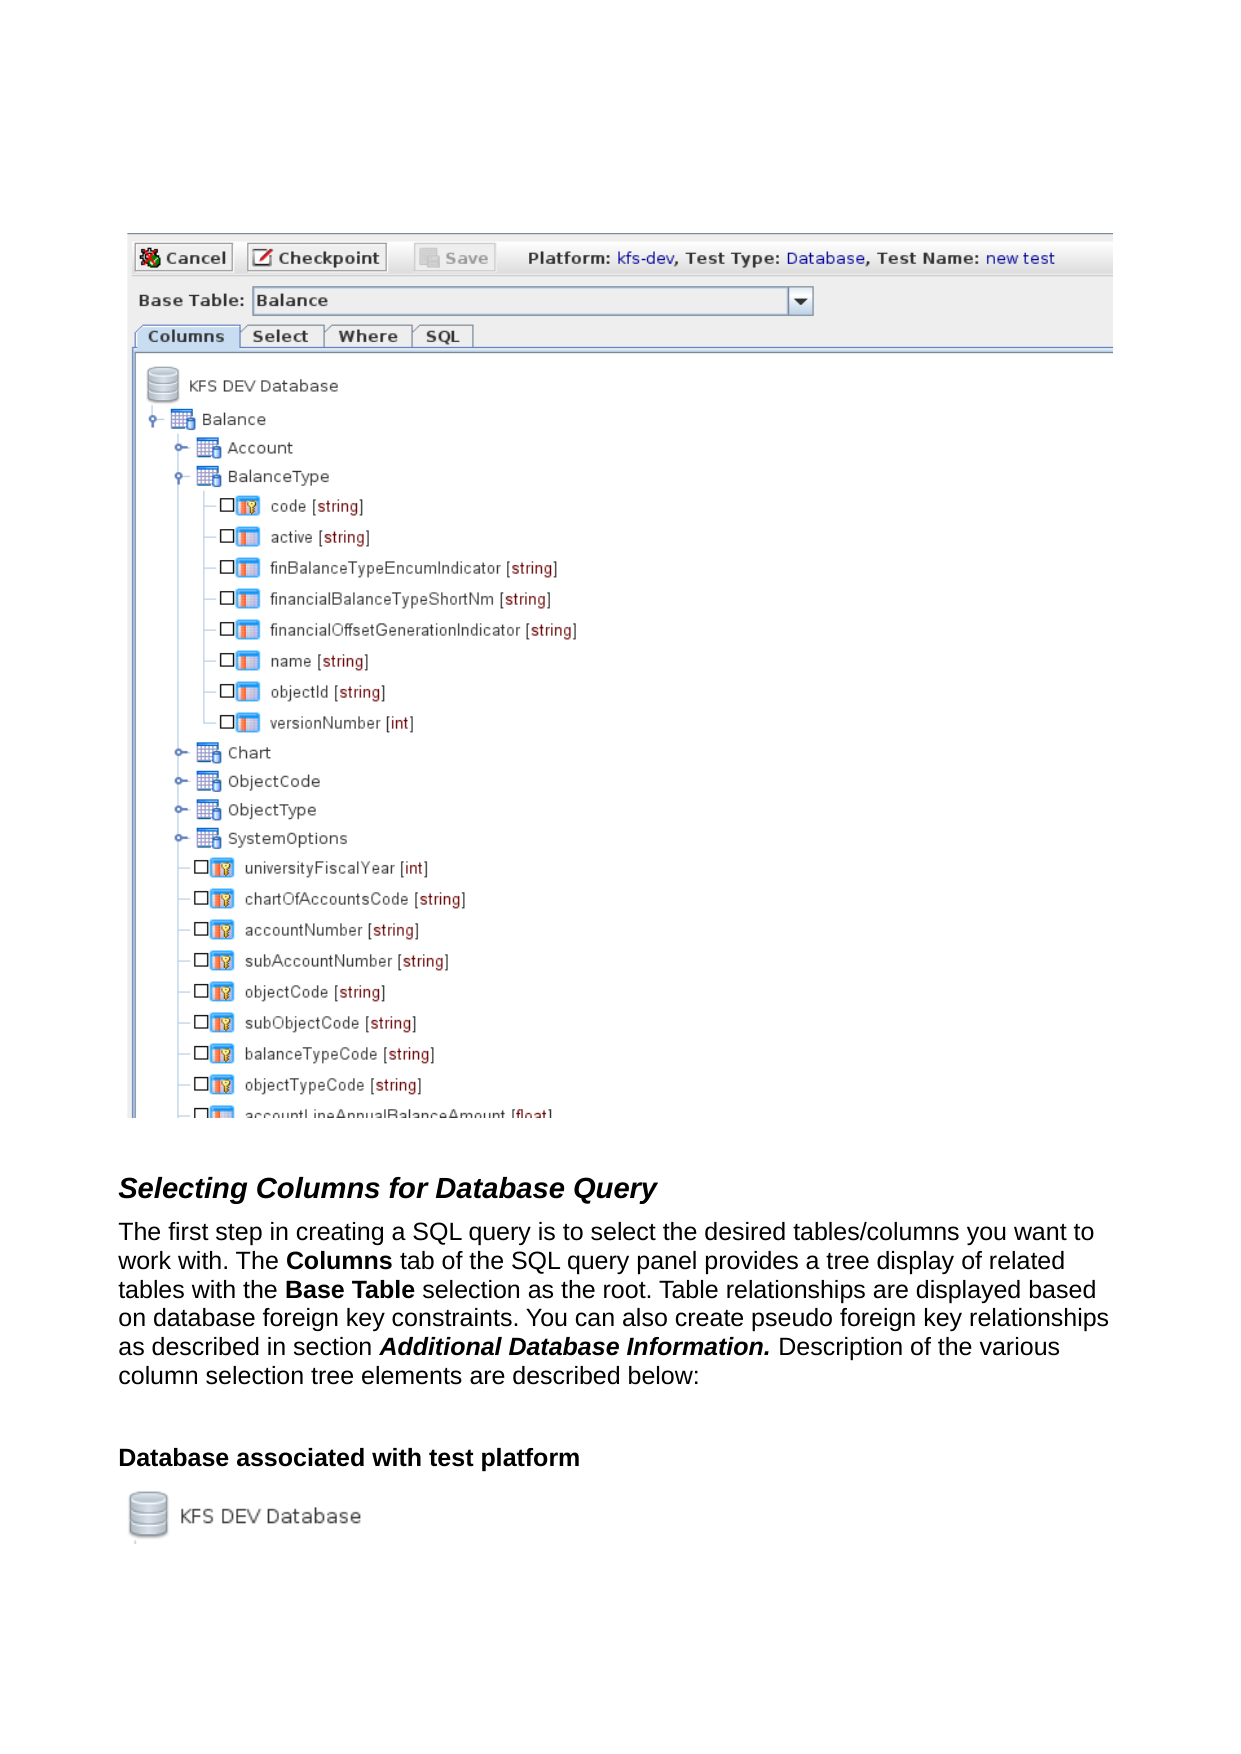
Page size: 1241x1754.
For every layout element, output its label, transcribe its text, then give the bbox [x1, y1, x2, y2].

picture [127, 233, 1113, 1118]
text The first step in creating a SQL query is to select the desired tables/columns you want to work with. The Columns tab of the SQL query panel provides a tree display of related tables with the Base Table selection as the root. Table relationships are displayed based on database foreign key constraints. You can also create pseudo foreign key relationships as described in section Additional Database Information. Description of the various column selection tree elements are described below: [118, 1217, 1122, 1389]
subtitle Database associated with test platform [118, 1443, 1122, 1472]
subtitle Selecting Columns for Database Query [118, 1171, 1122, 1204]
picture [119, 1484, 428, 1544]
